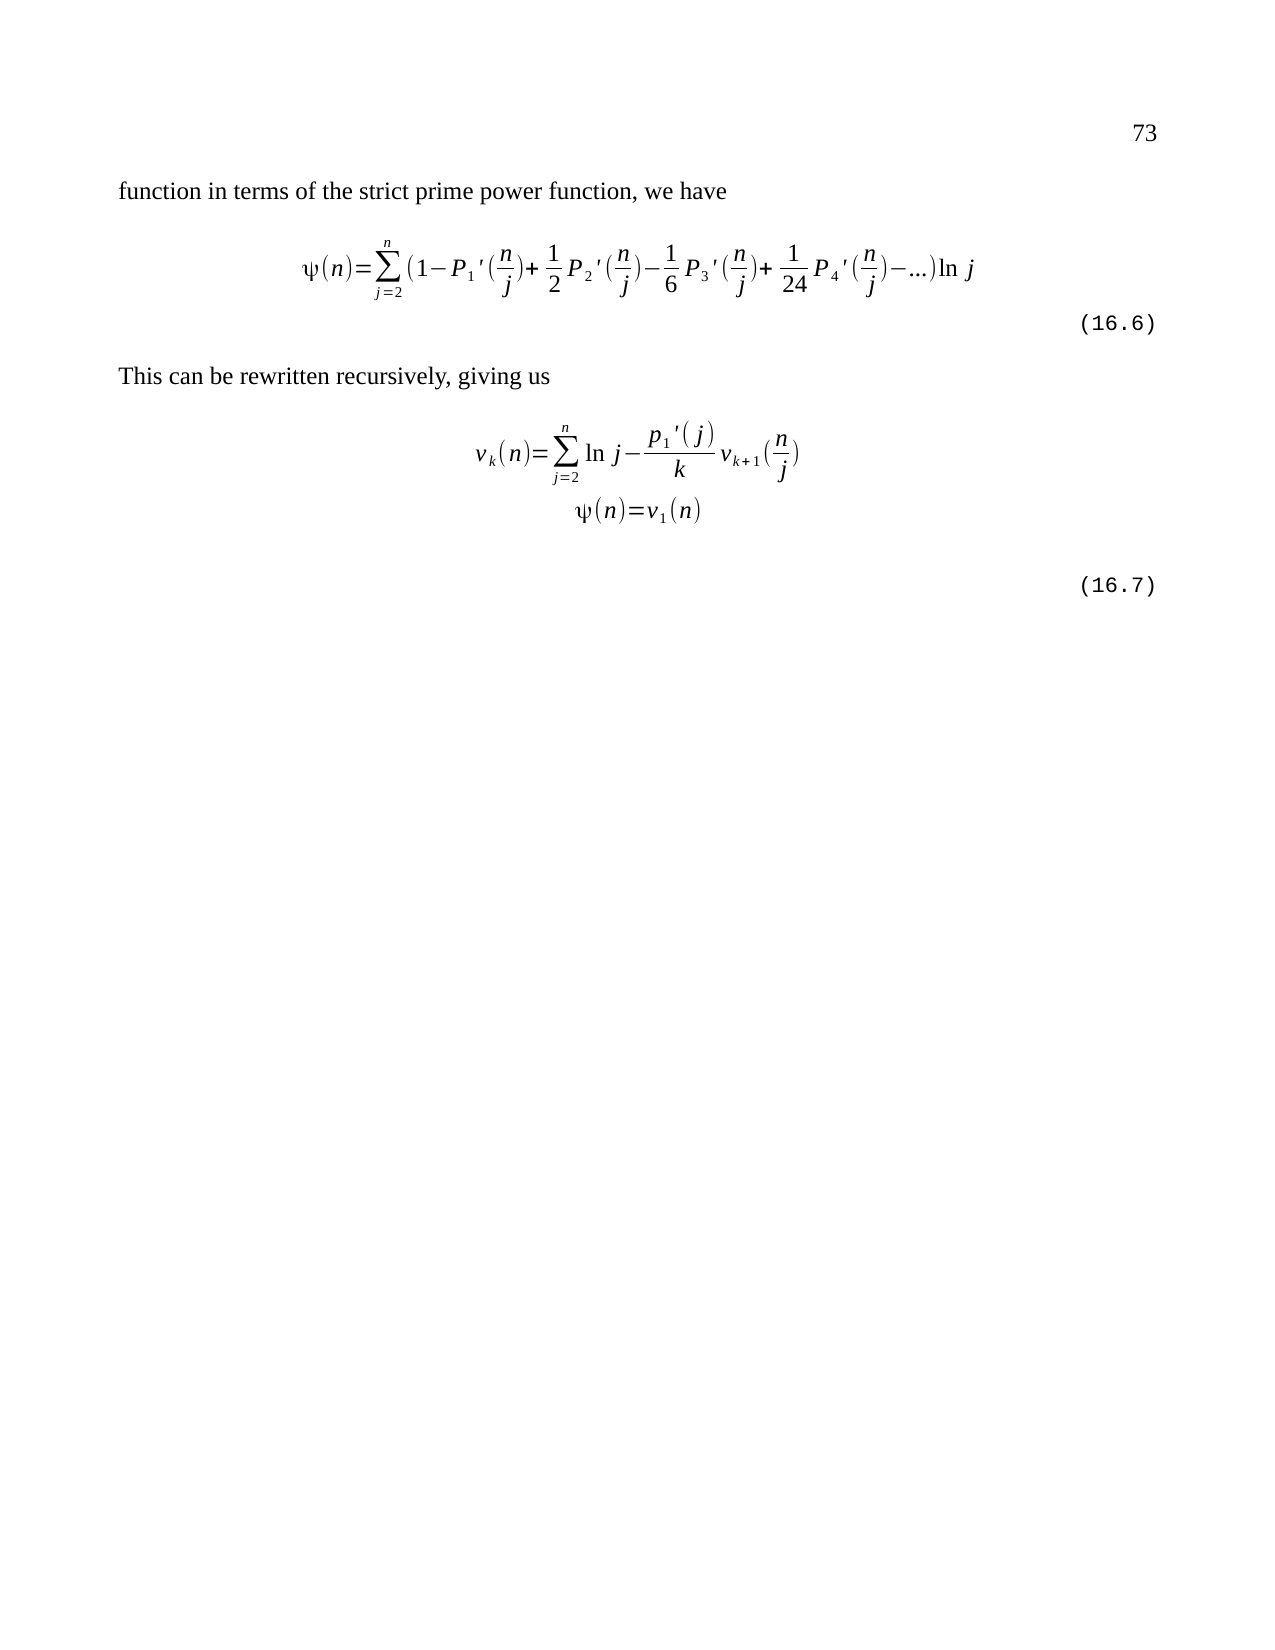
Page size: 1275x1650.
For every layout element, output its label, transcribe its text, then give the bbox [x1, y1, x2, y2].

text function in terms of the strict prime power function, we have [118, 176, 1157, 205]
text (16.7) [118, 574, 1157, 599]
text This can be rewritten recursively, giving us [118, 361, 1157, 390]
text (16.6) [118, 312, 1157, 336]
